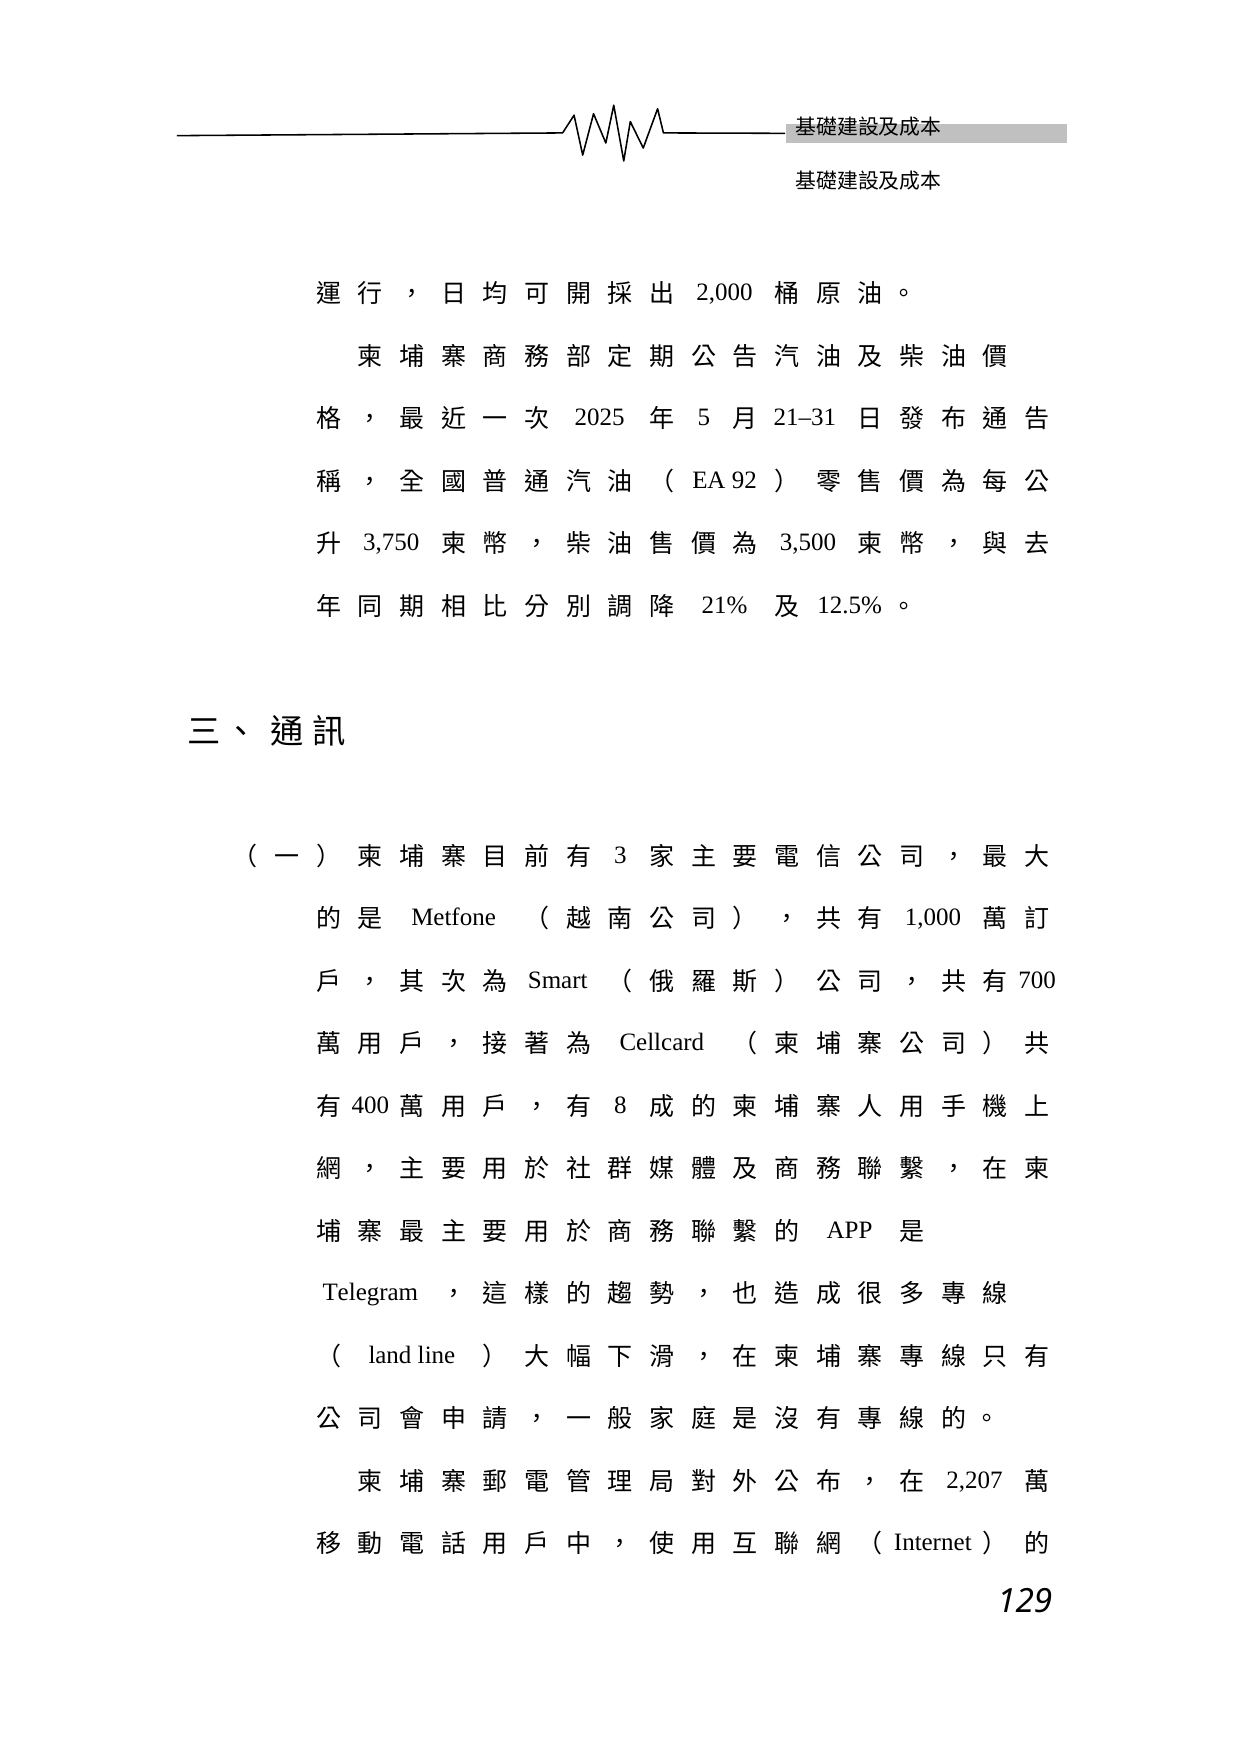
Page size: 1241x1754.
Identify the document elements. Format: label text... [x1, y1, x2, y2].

text 柬埔寨郵電管理局對外公布，在2,207萬移動電話用戶中，使用互聯網（Internet）的 [281, 1438, 1058, 1563]
text 運行，日均可開採出2,000桶原油。 [281, 250, 1058, 313]
text （一）柬埔寨目前有3家主要電信公司，最大的是Metfone（越南公司），共有1,000萬訂戶，其次為Smart（俄羅斯）公司，共有700萬用戶，接著為Cellcard（柬埔寨公司）共有400萬用戶，有8成的柬埔寨人用手機上網，主要用於社群媒體及商務聯繫，在柬埔寨最主要用於商務聯繫的APP是Telegram，這樣的趨勢，也造成很多專線（land line）大幅下滑，在柬埔寨專線只有公司會申請，一般家庭是沒有專線的。 [207, 813, 1058, 1438]
text 柬埔寨商務部定期公告汽油及柴油價格，最近一次2025年5月21–31 日發布通告稱，全國普通汽油（EA 92）零售價為每公升3,750柬幣，柴油售價為3,500柬幣，與去年同期相比分別調降21%及12.5%。 [281, 313, 1058, 625]
text 三、通訊 [183, 688, 1058, 750]
